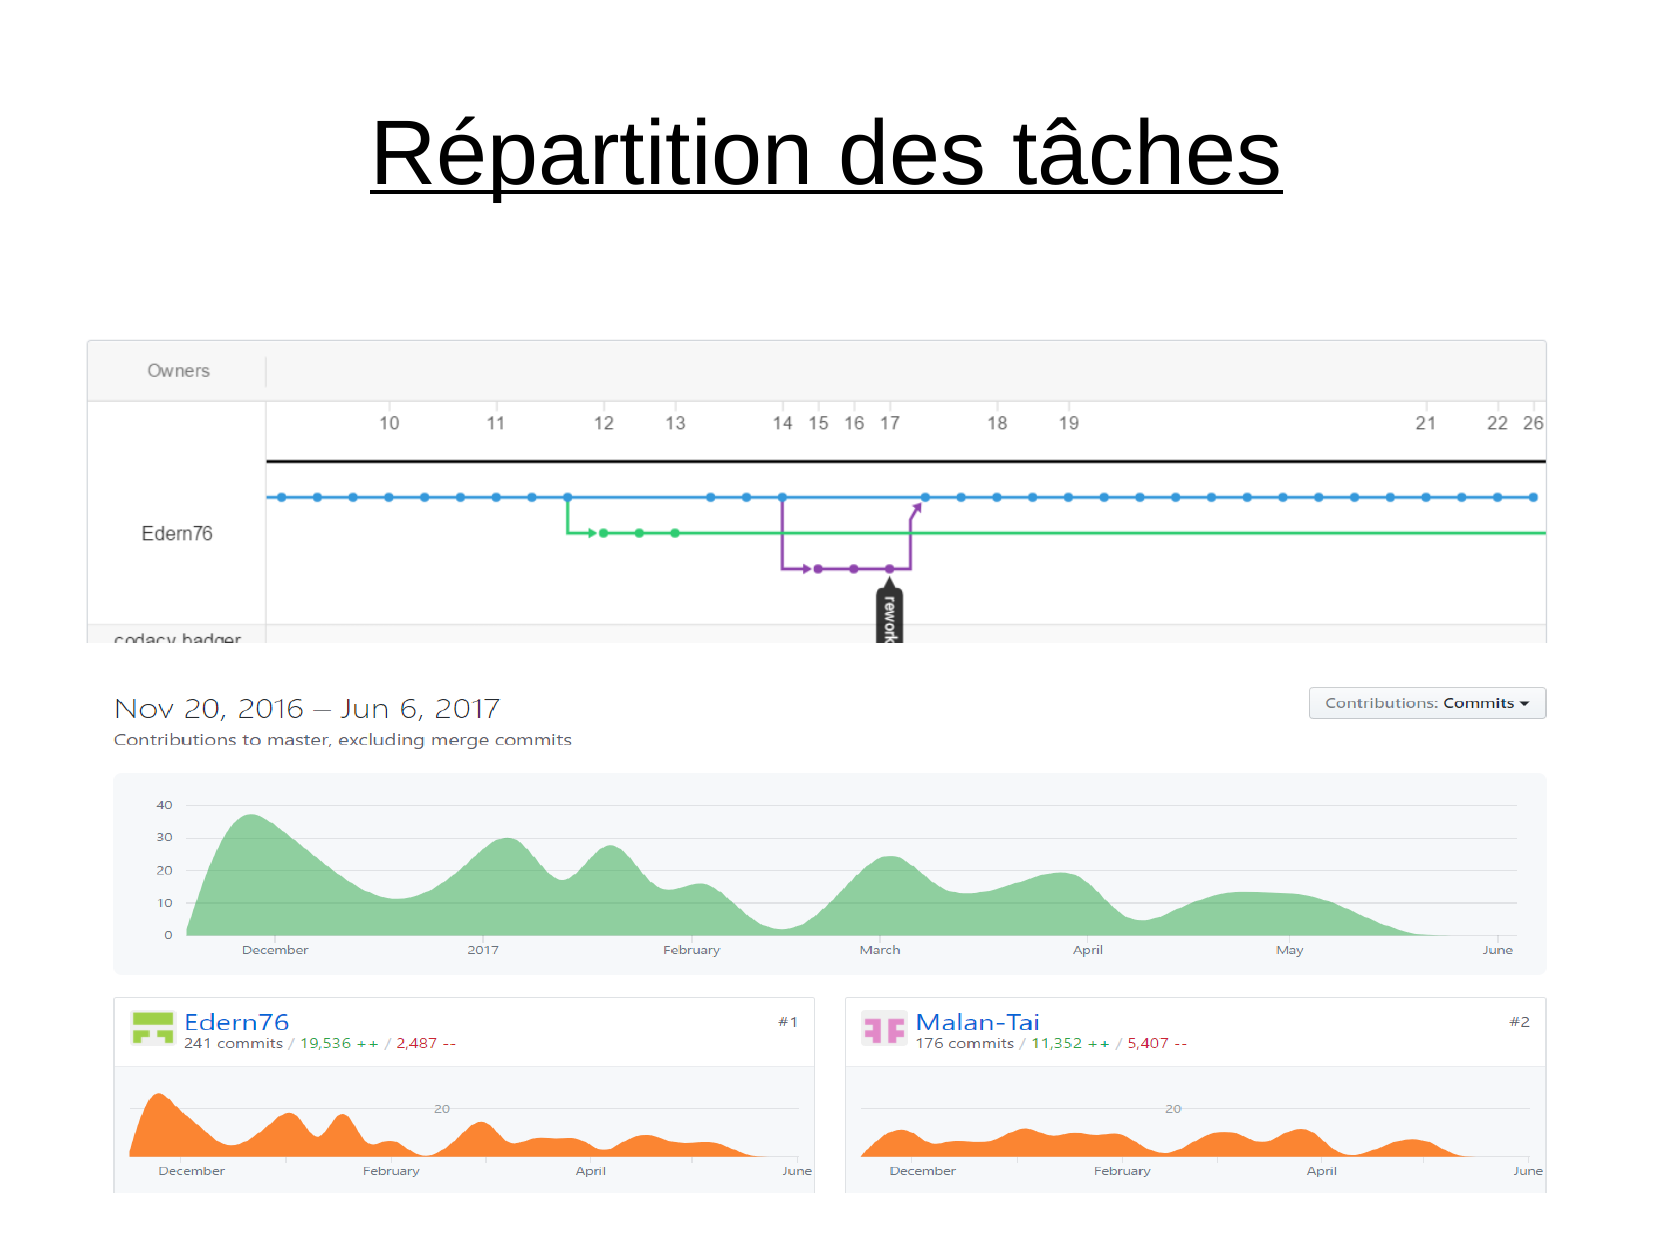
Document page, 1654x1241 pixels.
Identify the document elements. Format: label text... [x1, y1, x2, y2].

picture [82, 328, 1571, 643]
picture [94, 676, 1560, 1193]
title Répartition des tâches [82, 49, 1571, 257]
